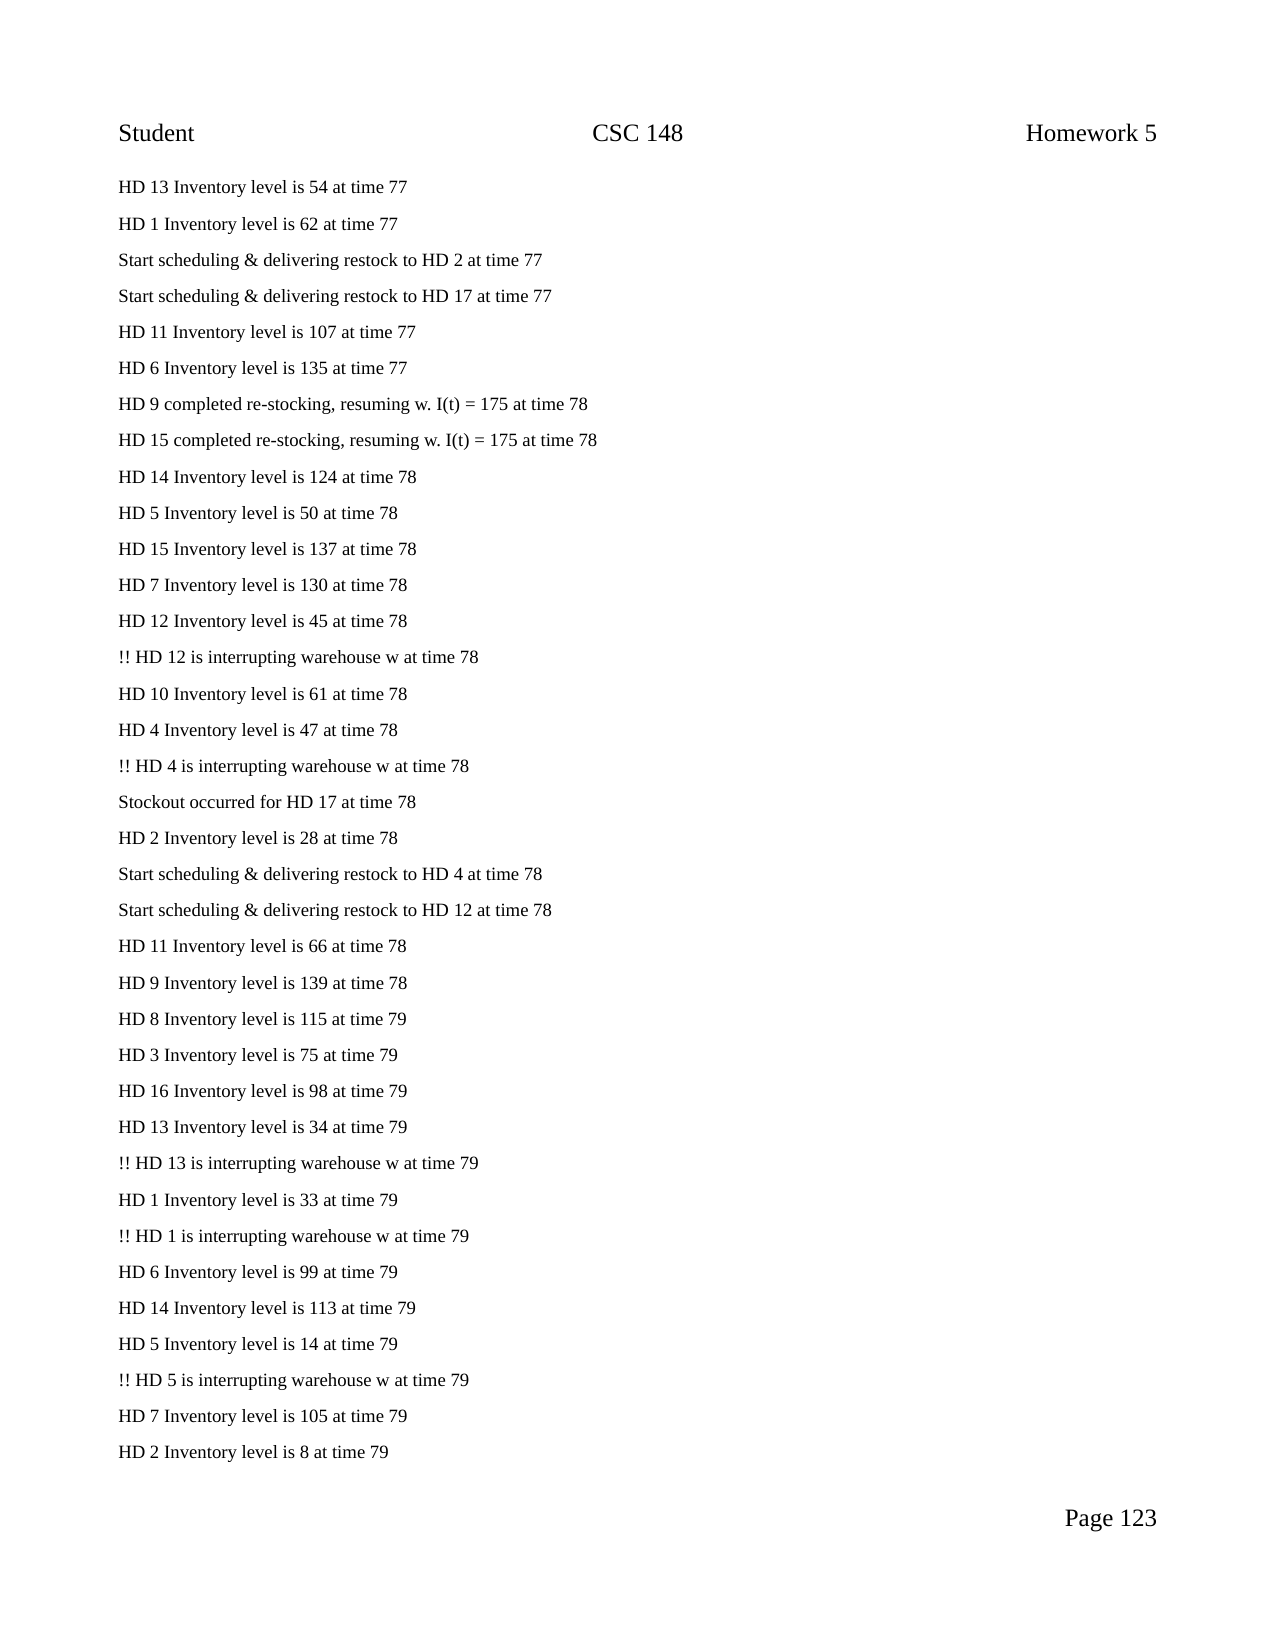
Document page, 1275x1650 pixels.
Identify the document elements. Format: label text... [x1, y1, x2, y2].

text HD 5 Inventory level is 50 at time 78 [118, 502, 1157, 523]
text HD 3 Inventory level is 75 at time 79 [118, 1044, 1157, 1065]
text HD 9 Inventory level is 139 at time 78 [118, 972, 1157, 993]
text HD 2 Inventory level is 8 at time 79 [118, 1441, 1157, 1463]
text HD 14 Inventory level is 113 at time 79 [118, 1297, 1157, 1318]
text HD 12 Inventory level is 45 at time 78 [118, 610, 1157, 632]
text Start scheduling & delivering restock to HD 4 at time 78 [118, 863, 1157, 885]
text HD 5 Inventory level is 14 at time 79 [118, 1333, 1157, 1354]
text !! HD 5 is interrupting warehouse w at time 79 [118, 1369, 1157, 1391]
text Start scheduling & delivering restock to HD 12 at time 78 [118, 899, 1157, 921]
text HD 7 Inventory level is 105 at time 79 [118, 1405, 1157, 1427]
text !! HD 12 is interrupting warehouse w at time 78 [118, 646, 1157, 668]
text HD 2 Inventory level is 28 at time 78 [118, 827, 1157, 848]
text Start scheduling & delivering restock to HD 17 at time 77 [118, 285, 1157, 306]
text HD 13 Inventory level is 34 at time 79 [118, 1116, 1157, 1138]
text HD 14 Inventory level is 124 at time 78 [118, 466, 1157, 487]
text HD 13 Inventory level is 54 at time 77 [118, 176, 1157, 198]
text HD 9 completed re-stocking, resuming w. I(t) = 175 at time 78 [118, 393, 1157, 415]
text Stockout occurred for HD 17 at time 78 [118, 791, 1157, 812]
text HD 10 Inventory level is 61 at time 78 [118, 682, 1157, 704]
text HD 1 Inventory level is 62 at time 77 [118, 212, 1157, 234]
text HD 8 Inventory level is 115 at time 79 [118, 1008, 1157, 1029]
text !! HD 4 is interrupting warehouse w at time 78 [118, 755, 1157, 776]
text HD 15 Inventory level is 137 at time 78 [118, 538, 1157, 559]
text HD 11 Inventory level is 66 at time 78 [118, 935, 1157, 957]
text HD 7 Inventory level is 130 at time 78 [118, 574, 1157, 596]
text HD 4 Inventory level is 47 at time 78 [118, 718, 1157, 740]
text HD 15 completed re-stocking, resuming w. I(t) = 175 at time 78 [118, 429, 1157, 451]
text !! HD 13 is interrupting warehouse w at time 79 [118, 1152, 1157, 1174]
text HD 11 Inventory level is 107 at time 77 [118, 321, 1157, 342]
text HD 6 Inventory level is 99 at time 79 [118, 1261, 1157, 1282]
text Start scheduling & delivering restock to HD 2 at time 77 [118, 249, 1157, 270]
text !! HD 1 is interrupting warehouse w at time 79 [118, 1224, 1157, 1246]
text HD 6 Inventory level is 135 at time 77 [118, 357, 1157, 379]
text HD 16 Inventory level is 98 at time 79 [118, 1080, 1157, 1102]
text HD 1 Inventory level is 33 at time 79 [118, 1188, 1157, 1210]
